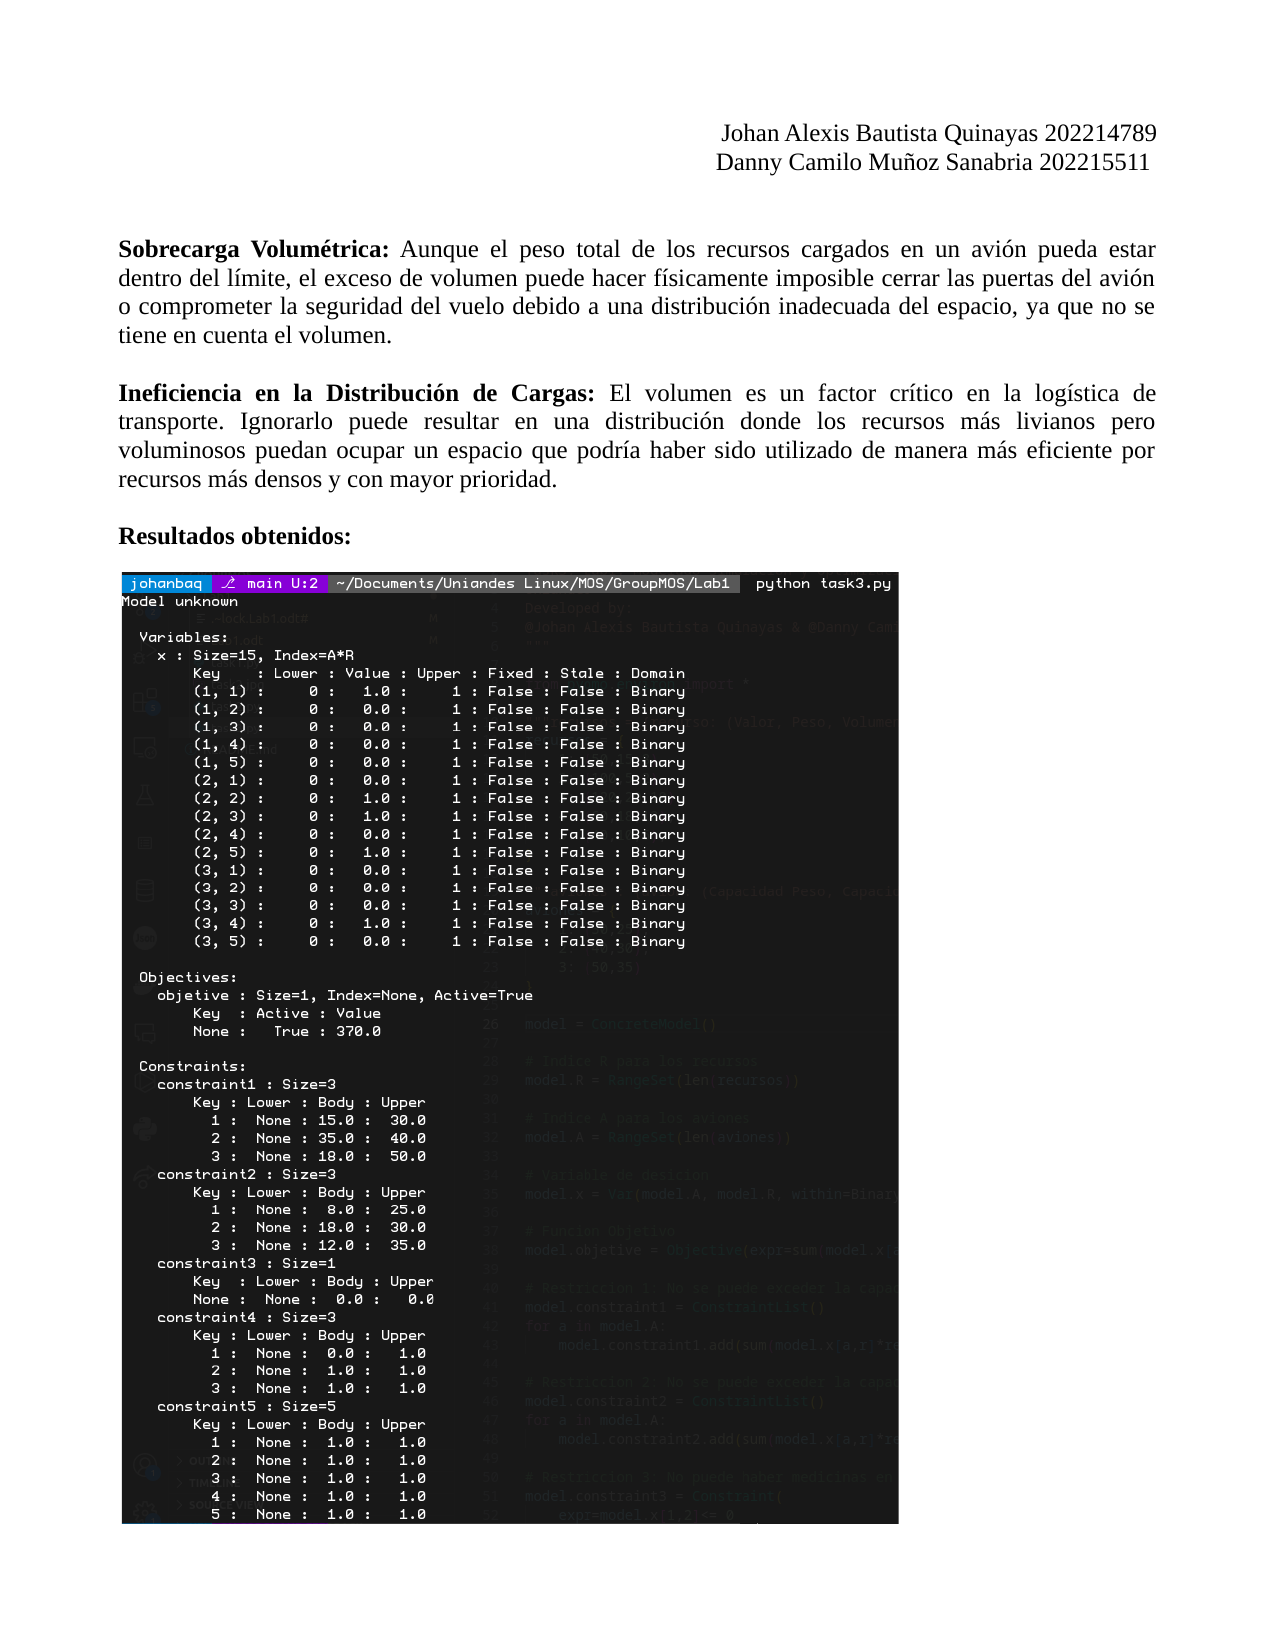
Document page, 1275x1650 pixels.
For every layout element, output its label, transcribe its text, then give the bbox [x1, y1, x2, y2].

text Sobrecarga Volumétrica: Aunque el peso total de los recursos cargados en un avión pueda estar dentro del límite, el exceso de volumen puede hacer físicamente imposible cerrar las puertas del avión o comprometer la seguridad del vuelo debido a una distribución inadecuada del espacio, ya que no se tiene en cuenta el volumen. [118, 234, 1157, 349]
picture [121, 572, 899, 1524]
text Ineficiencia en la Distribución de Cargas: El volumen es un factor crítico en la logística de transporte. Ignorarlo puede resultar en una distribución donde los recursos más livianos pero voluminosos puedan ocupar un espacio que podría haber sido utilizado de manera más eficiente por recursos más densos y con mayor prioridad. [118, 378, 1157, 493]
text Resultados obtenidos: [118, 521, 1157, 550]
